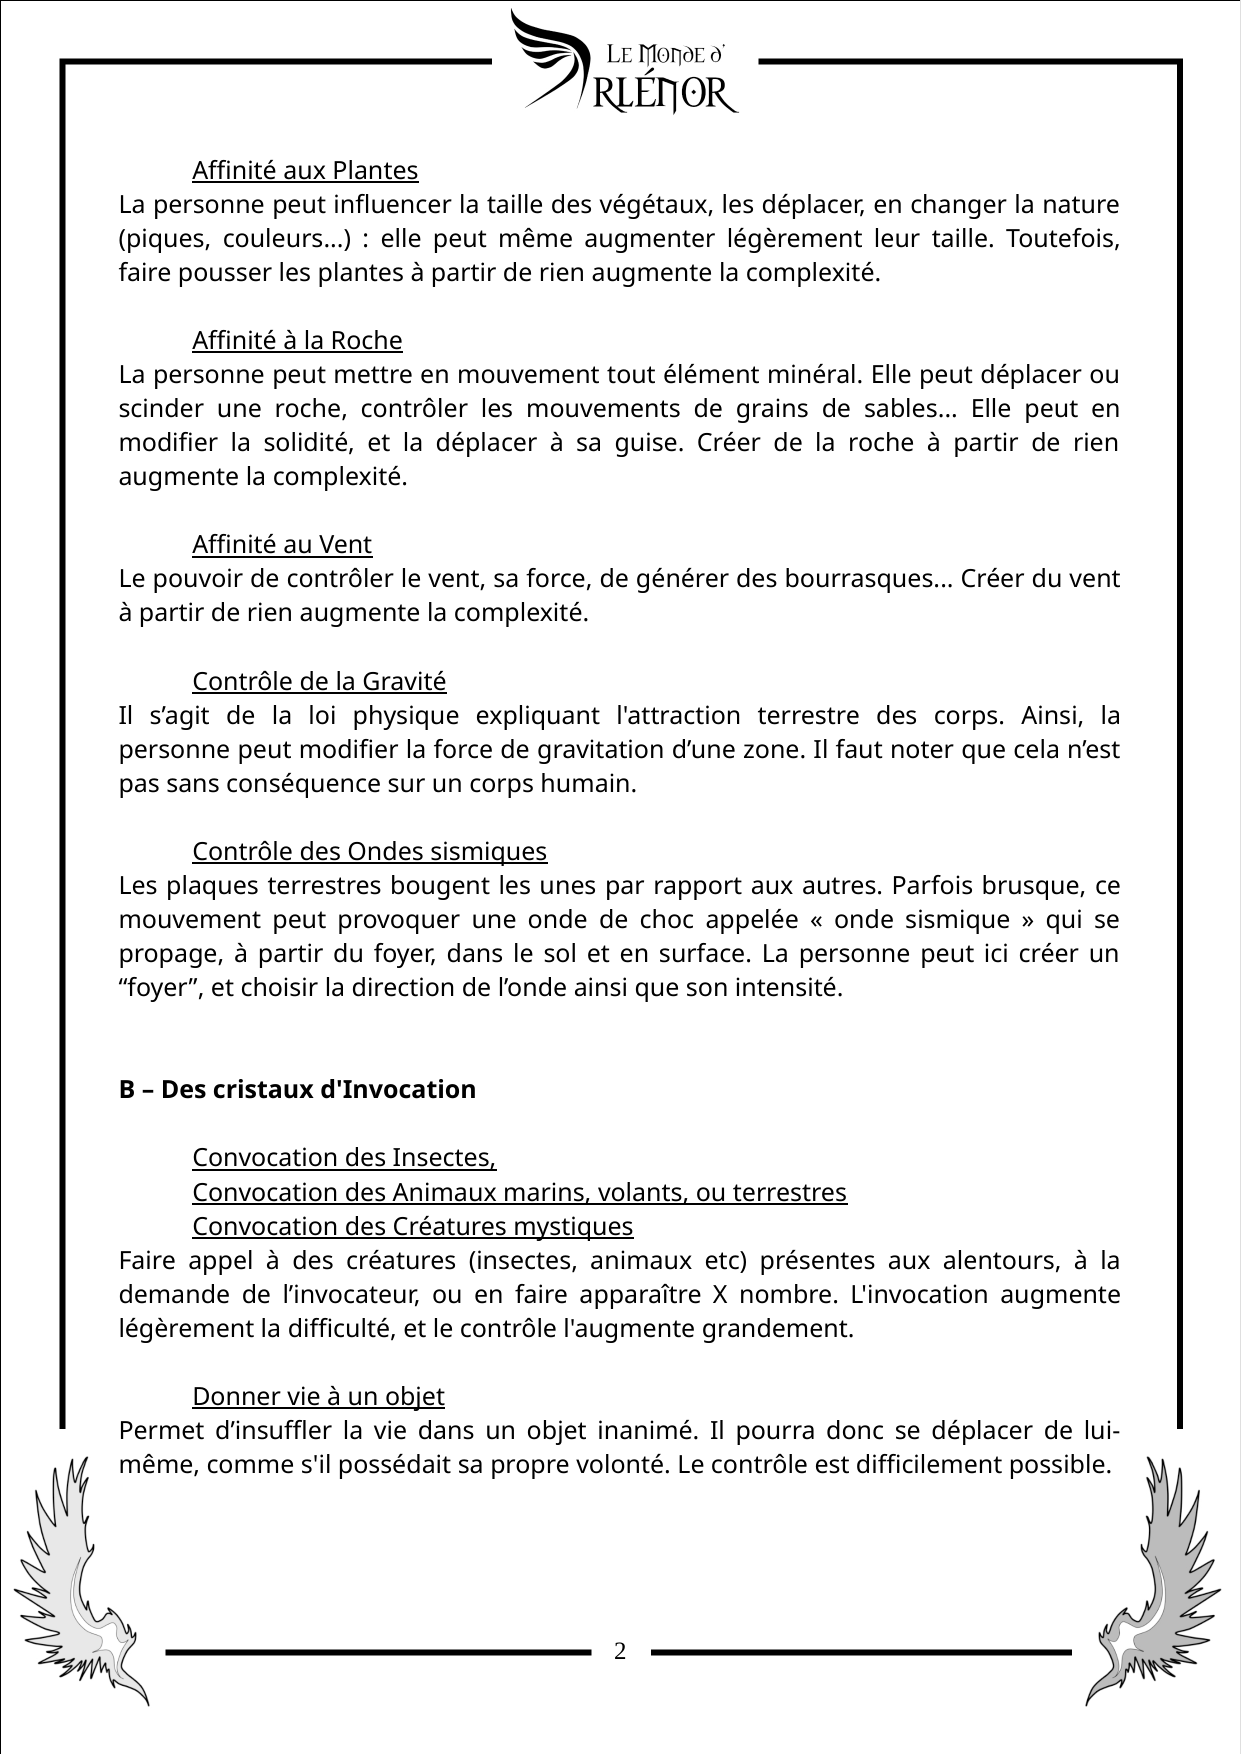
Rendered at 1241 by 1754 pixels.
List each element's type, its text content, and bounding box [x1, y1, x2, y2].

text Contrôle des Ondes sismiques [118, 833, 1122, 868]
text Donner vie à un objet [118, 1378, 1122, 1413]
text Contrôle de la Gravité [118, 663, 1122, 697]
text La personne peut influencer la taille des végétaux, les déplacer, en changer la nature (piques, couleurs...) : elle peut même augmenter légèrement leur taille. Toutefois, faire pousser les plantes à partir de rien augmente la complexité. [118, 186, 1122, 288]
text Convocation des Animaux marins, volants, ou terrestres [118, 1174, 1122, 1208]
text Il s’agit de la loi physique expliquant l'attraction terrestre des corps. Ainsi, la personne peut modifier la force de gravitation d’une zone. Il faut noter que cela n’est pas sans conséquence sur un corps humain. [118, 697, 1122, 799]
text B – Des cristaux d'Invocation [118, 1072, 1122, 1106]
picture [1, 1, 1240, 1754]
text Faire appel à des créatures (insectes, animaux etc) présentes aux alentours, à la demande de l’invocateur, ou en faire apparaître X nombre. L'invocation augmente légèrement la difficulté, et le contrôle l'augmente grandement. [118, 1242, 1122, 1344]
text Affinité aux Plantes [118, 152, 1122, 186]
text Le pouvoir de contrôler le vent, sa force, de générer des bourrasques... Créer du vent à partir de rien augmente la complexité. [118, 561, 1122, 629]
text Les plaques terrestres bougent les unes par rapport aux autres. Parfois brusque, ce mouvement peut provoquer une onde de choc appelée « onde sismique » qui se propage, à partir du foyer, dans le sol et en surface. La personne peut ici créer un “foyer”, et choisir la direction de l’onde ainsi que son intensité. [118, 868, 1122, 1004]
text Affinité au Vent [118, 527, 1122, 561]
text Convocation des Créatures mystiques [118, 1208, 1122, 1242]
text Affinité à la Roche [118, 323, 1122, 357]
text Permet d’insuffler la vie dans un objet inanimé. Il pourra donc se déplacer de lui-même, comme s'il possédait sa propre volonté. Le contrôle est difficilement possible. [118, 1413, 1122, 1481]
text La personne peut mettre en mouvement tout élément minéral. Elle peut déplacer ou scinder une roche, contrôler les mouvements de grains de sables... Elle peut en modifier la solidité, et la déplacer à sa guise. Créer de la roche à partir de rien augmente la complexité. [118, 357, 1122, 493]
text Convocation des Insectes, [118, 1140, 1122, 1174]
